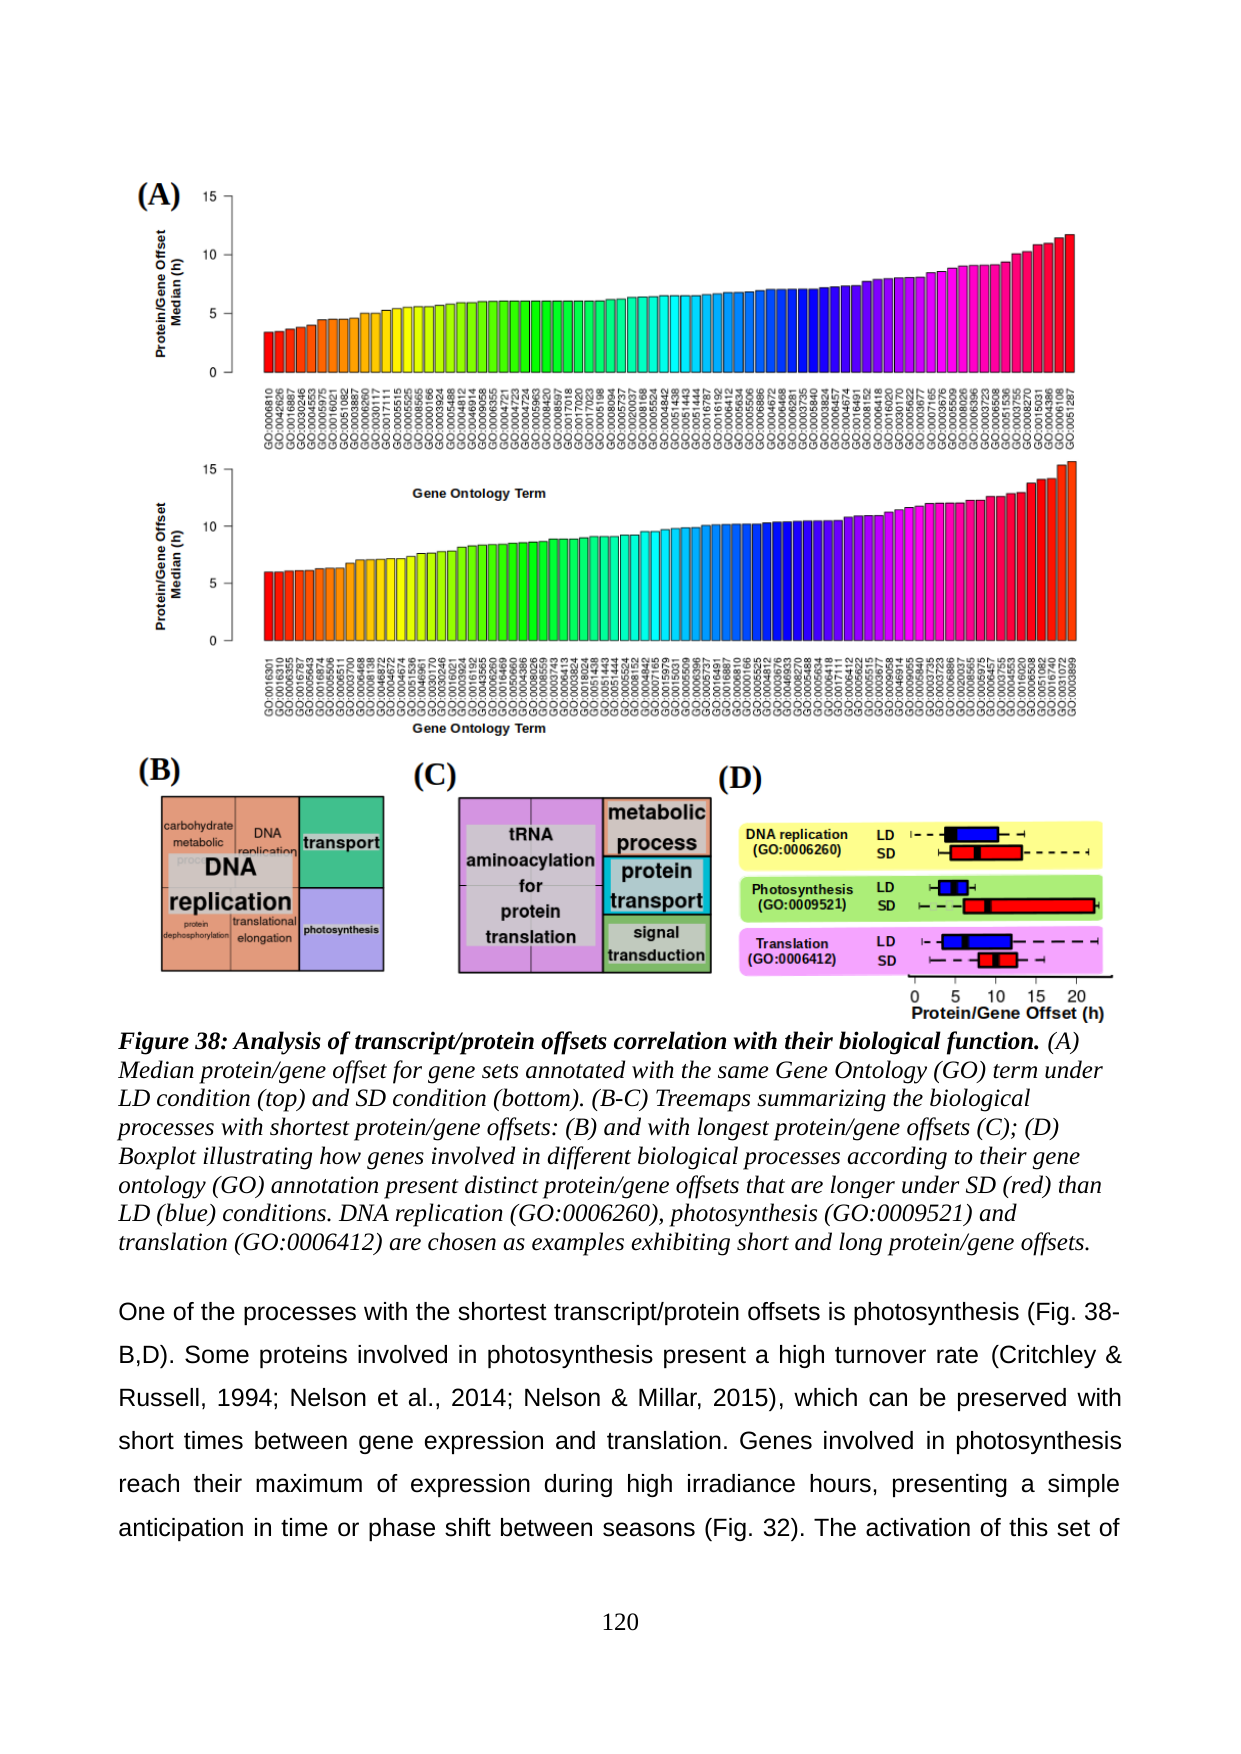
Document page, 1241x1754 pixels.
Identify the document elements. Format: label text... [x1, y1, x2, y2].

picture [118, 176, 1123, 1026]
text One of the processes with the shortest transcript/protein offsets is photosynthesis (Fig. 38-B,D). Some proteins involved in photosynthesis present a high turnover rate (Critchley & Russell, 1994; Nelson et al., 2014; Nelson & Millar, 2015)⁠, which can be preserved with short times between gene expression and translation. Genes involved in photosynthesis reach their maximum of expression during high irradiance hours, presenting a simple anticipation in time or phase shift between seasons (Fig. 32). The activation of this set of [118, 1256, 1122, 1541]
text Figure 38: Analysis of transcript/protein offsets correlation with their biological function. (A) Median protein/gene offset for gene sets annotated with the same Gene Ontology (GO) term under LD condition (top) and SD condition (bottom). (B-C) Treemaps summarizing the biological processes with shortest protein/gene offsets: (B) and with longest protein/gene offsets (C); (D) Boxplot illustrating how genes involved in different biological processes according to their gene ontology (GO) annotation present distinct protein/gene offsets that are longer under SD (red) than LD (blue) conditions. DNA replication (GO:0006260), photosynthesis (GO:0009521) and translation (GO:0006412) are chosen as examples exhibiting short and long protein/gene offsets. [118, 1026, 1122, 1256]
